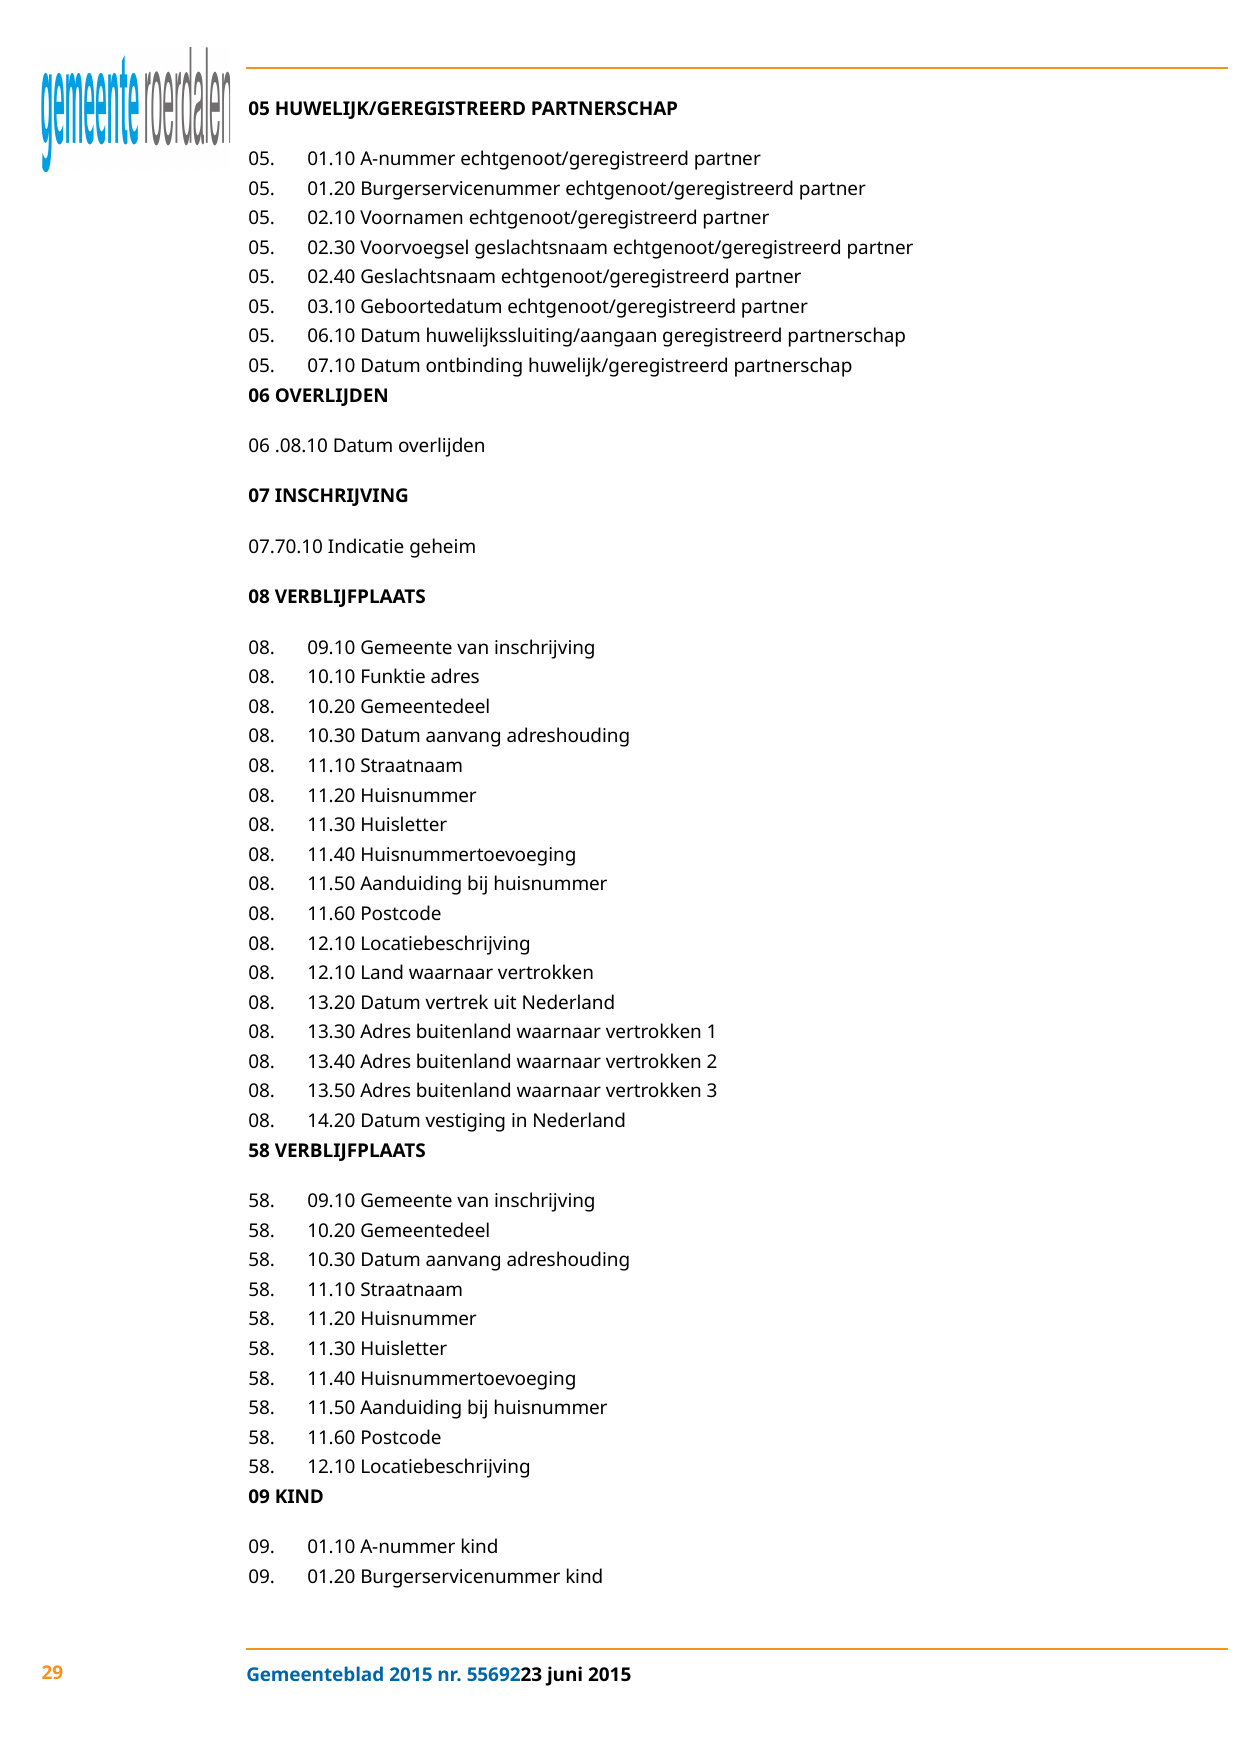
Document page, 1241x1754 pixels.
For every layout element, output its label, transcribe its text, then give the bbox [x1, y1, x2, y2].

list 07.10 Datum ontbinding huwelijk/geregistreerd partnerschap [248, 352, 1152, 378]
text 06 .08.10 Datum overlijden [248, 432, 1152, 458]
text 06 OVERLIJDEN [248, 382, 1152, 408]
text 05 HUWELIJK/GEREGISTREERD PARTNERSCHAP [248, 95, 1152, 121]
list 13.30 Adres buitenland waarnaar vertrokken 1 [248, 1018, 1152, 1044]
list 12.10 Locatiebeschrijving [248, 930, 1152, 956]
list 13.40 Adres buitenland waarnaar vertrokken 2 [248, 1048, 1152, 1074]
list 11.60 Postcode [248, 1424, 1152, 1450]
list 11.10 Straatnaam [248, 1276, 1152, 1302]
list 11.40 Huisnummertoevoeging [248, 1365, 1152, 1391]
list 01.20 Burgerservicenummer echtgenoot/geregistreerd partner [248, 175, 1152, 201]
list 12.10 Land waarnaar vertrokken [248, 959, 1152, 985]
list 11.20 Huisnummer [248, 1306, 1152, 1331]
list 01.10 A-nummer kind [248, 1533, 1152, 1559]
list 09.10 Gemeente van inschrijving [248, 1187, 1152, 1213]
list 11.30 Huisletter [248, 1335, 1152, 1361]
list 10.20 Gemeentedeel [248, 1217, 1152, 1243]
text 09 KIND [248, 1483, 1152, 1509]
text 07 INSCHRIJVING [248, 483, 1152, 508]
list 13.20 Datum vertrek uit Nederland [248, 989, 1152, 1015]
list 01.10 A-nummer echtgenoot/geregistreerd partner [248, 145, 1152, 171]
list 10.30 Datum aanvang adreshouding [248, 723, 1152, 748]
list 12.10 Locatiebeschrijving [248, 1453, 1152, 1479]
list 03.10 Geboortedatum echtgenoot/geregistreerd partner [248, 293, 1152, 319]
list 11.30 Huisletter [248, 811, 1152, 837]
picture [41, 134, 48, 172]
list 10.20 Gemeentedeel [248, 693, 1152, 719]
list 13.50 Adres buitenland waarnaar vertrokken 3 [248, 1078, 1152, 1103]
list 11.60 Postcode [248, 900, 1152, 926]
text 08 VERBLIJFPLAATS [248, 583, 1152, 609]
list 11.40 Huisnummertoevoeging [248, 841, 1152, 867]
text 58 VERBLIJFPLAATS [248, 1137, 1152, 1163]
list 02.10 Voornamen echtgenoot/geregistreerd partner [248, 204, 1152, 230]
list 10.10 Funktie adres [248, 663, 1152, 689]
list 06.10 Datum huwelijkssluiting/aangaan geregistreerd partnerschap [248, 323, 1152, 348]
list 11.10 Straatnaam [248, 752, 1152, 778]
list 02.30 Voorvoegsel geslachtsnaam echtgenoot/geregistreerd partner [248, 234, 1152, 260]
list 02.40 Geslachtsnaam echtgenoot/geregistreerd partner [248, 263, 1152, 289]
text 07.70.10 Indicatie geheim [248, 533, 1152, 559]
list 11.50 Aanduiding bij huisnummer [248, 871, 1152, 896]
list 10.30 Datum aanvang adreshouding [248, 1246, 1152, 1272]
list 11.50 Aanduiding bij huisnummer [248, 1394, 1152, 1420]
list 09.10 Gemeente van inschrijving [248, 634, 1152, 660]
list 01.20 Burgerservicenummer kind [248, 1563, 1152, 1589]
list 11.20 Huisnummer [248, 782, 1152, 808]
list 14.20 Datum vestiging in Nederland [248, 1107, 1152, 1133]
picture [41, 47, 231, 172]
